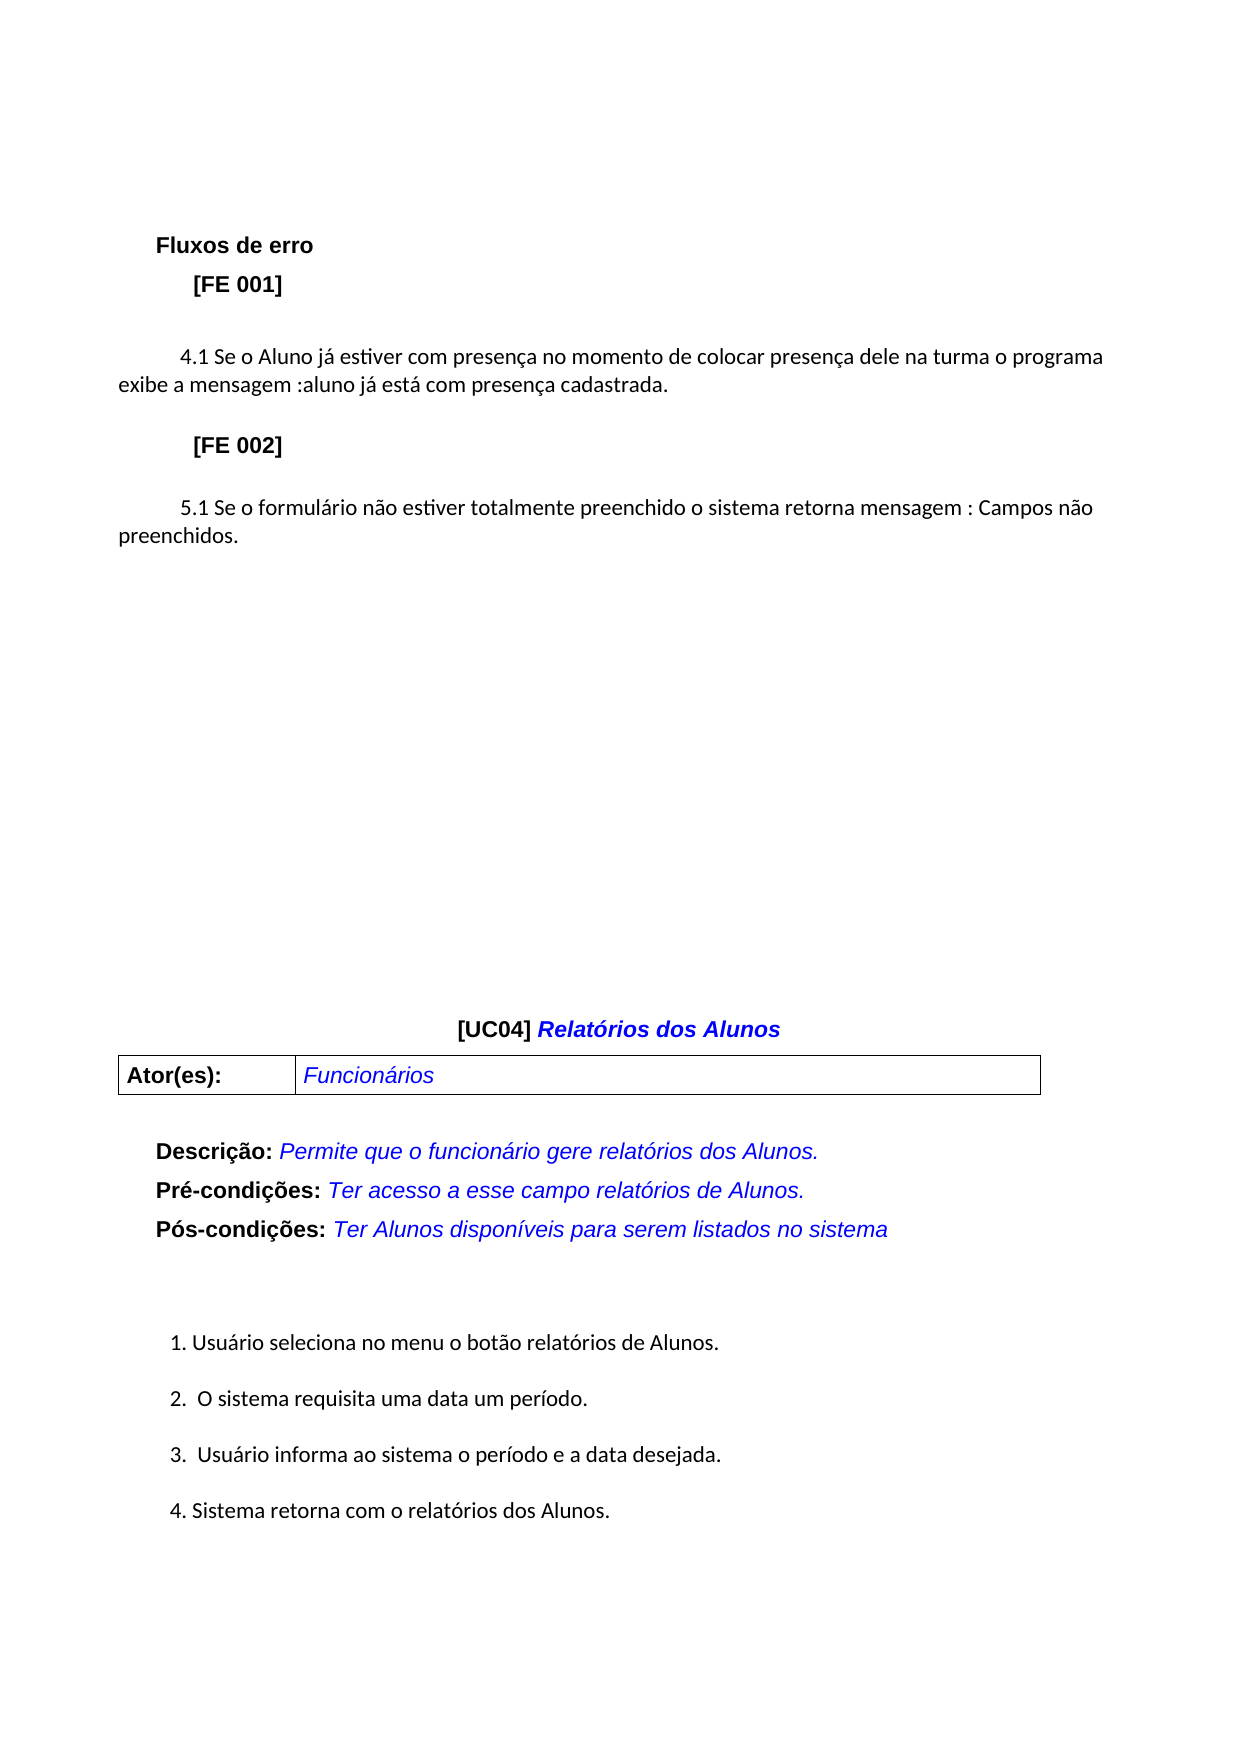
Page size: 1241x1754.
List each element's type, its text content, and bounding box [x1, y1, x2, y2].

text 2. O sistema requisita uma data um período. [118, 1384, 1122, 1412]
text Fluxos de erro [156, 232, 1122, 258]
text 4. Sistema retorna com o relatórios dos Alunos. [118, 1496, 1122, 1524]
text 4.1 Se o Aluno já estiver com presença no momento de colocar presença dele na turma o programa exibe a mensagem :aluno já está com presença cadastrada. [118, 342, 1122, 398]
table_header Ator(es): [119, 1056, 295, 1094]
text [UC04] Relatórios dos Alunos [118, 1016, 1122, 1042]
text Descrição: Permite que o funcionário gere relatórios dos Alunos. [156, 1138, 1122, 1164]
text 1. Usuário seleciona no menu o botão relatórios de Alunos. [118, 1328, 1122, 1356]
text Pré-condições: Ter acesso a esse campo relatórios de Alunos. [156, 1177, 1122, 1203]
text Pós-condições: Ter Alunos disponíveis para serem listados no sistema [156, 1216, 1122, 1242]
text 5.1 Se o formulário não estiver totalmente preenchido o sistema retorna mensagem : Campos não preenchidos. [118, 493, 1122, 549]
text [FE 002] [193, 432, 1122, 459]
text 3. Usuário informa ao sistema o período e a data desejada. [118, 1440, 1122, 1468]
table_header Funcionários [296, 1056, 1040, 1094]
text [FE 001] [193, 271, 1122, 297]
